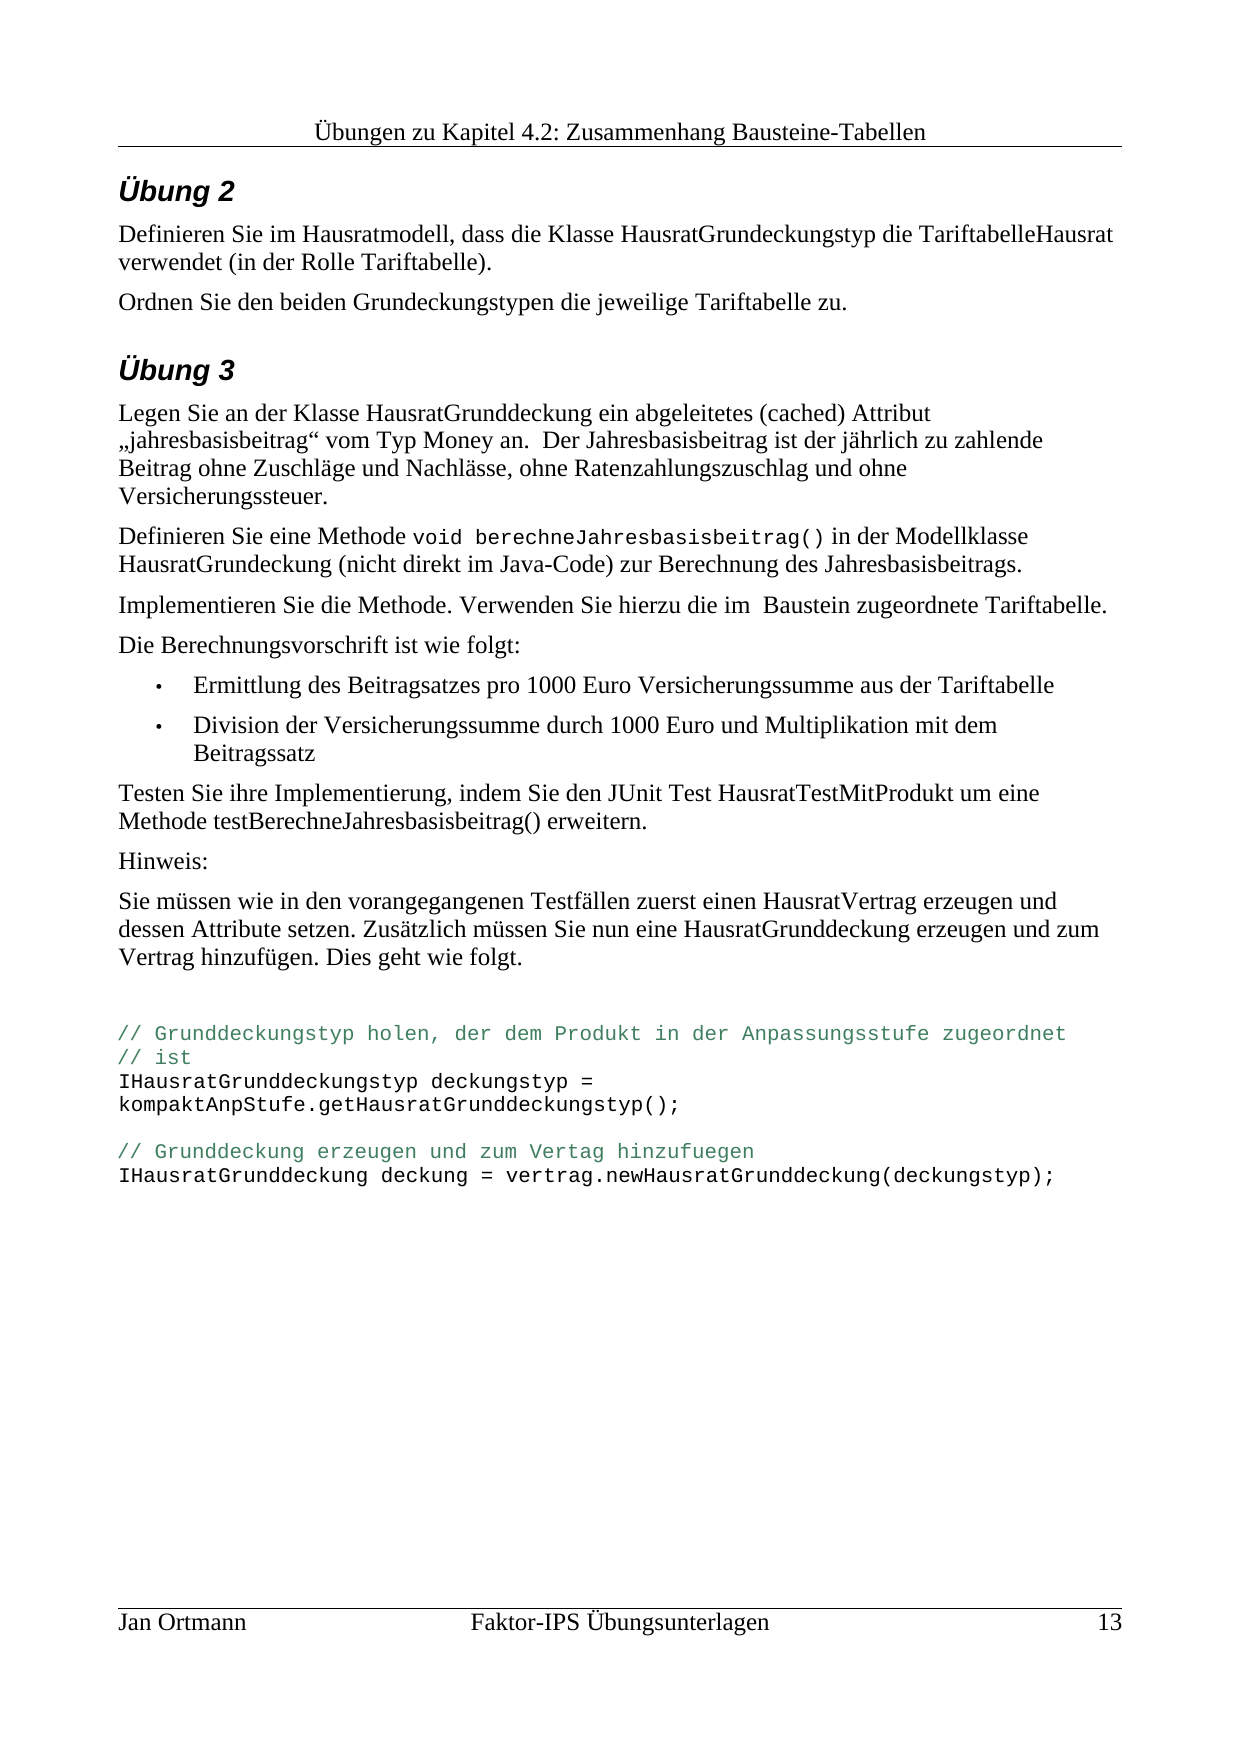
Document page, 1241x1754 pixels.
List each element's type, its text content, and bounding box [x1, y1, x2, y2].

text Hinweis: [118, 847, 1122, 875]
text Legen Sie an der Klasse HausratGrunddeckung ein abgeleitetes (cached) Attribut „jahresbasisbeitrag“ vom Typ Money an. Der Jahresbasisbeitrag ist der jährlich zu zahlende Beitrag ohne Zuschläge und Nachlässe, ohne Ratenzahlungszuschlag und ohne Versicherungssteuer. [118, 399, 1122, 509]
text Definieren Sie im Hausratmodell, dass die Klasse HausratGrundeckungstyp die TariftabelleHausrat verwendet (in der Rolle Tariftabelle). [118, 221, 1122, 276]
subtitle Übung 2 [118, 175, 1122, 208]
text // Grunddeckungstyp holen, der dem Produkt in der Anpassungsstufe zugeordnet // ist [117, 1023, 1122, 1071]
text Die Berechnungsvorschrift ist wie folgt: [118, 631, 1122, 659]
text // Grunddeckung erzeugen und zum Vertag hinzufuegen [117, 1142, 1122, 1165]
text Definieren Sie eine Methode void berechneJahresbasisbeitrag() in der Modellklasse HausratGrundeckung (nicht direkt im Java-Code) zur Berechnung des Jahresbasisbeitrags. [118, 522, 1122, 578]
text Sie müssen wie in den vorangegangenen Testfällen zuerst einen HausratVertrag erzeugen und dessen Attribute setzen. Zusätzlich müssen Sie nun eine HausratGrunddeckung erzeugen und zum Vertrag hinzufügen. Dies geht wie folgt. [118, 887, 1122, 971]
subtitle Übung 3 [118, 354, 1122, 386]
text Ordnen Sie den beiden Grundeckungstypen die jeweilige Tariftabelle zu. [118, 288, 1122, 316]
text IHausratGrunddeckung deckung = vertrag.newHausratGrunddeckung(deckungstyp); [118, 1165, 1122, 1189]
text Testen Sie ihre Implementierung, indem Sie den JUnit Test HausratTestMitProdukt um eine Methode testBerechneJahresbasisbeitrag() erweitern. [118, 779, 1122, 835]
text IHausratGrunddeckungstyp deckungstyp = kompaktAnpStufe.getHausratGrunddeckungstyp(); [118, 1071, 1122, 1118]
list Division der Versicherungssumme durch 1000 Euro und Multiplikation mit dem Beitragssatz [156, 711, 1122, 767]
list Ermittlung des Beitragsatzes pro 1000 Euro Versicherungssumme aus der Tariftabelle [156, 671, 1122, 699]
text Implementieren Sie die Methode. Verwenden Sie hierzu die im Baustein zugeordnete Tariftabelle. [118, 591, 1122, 618]
